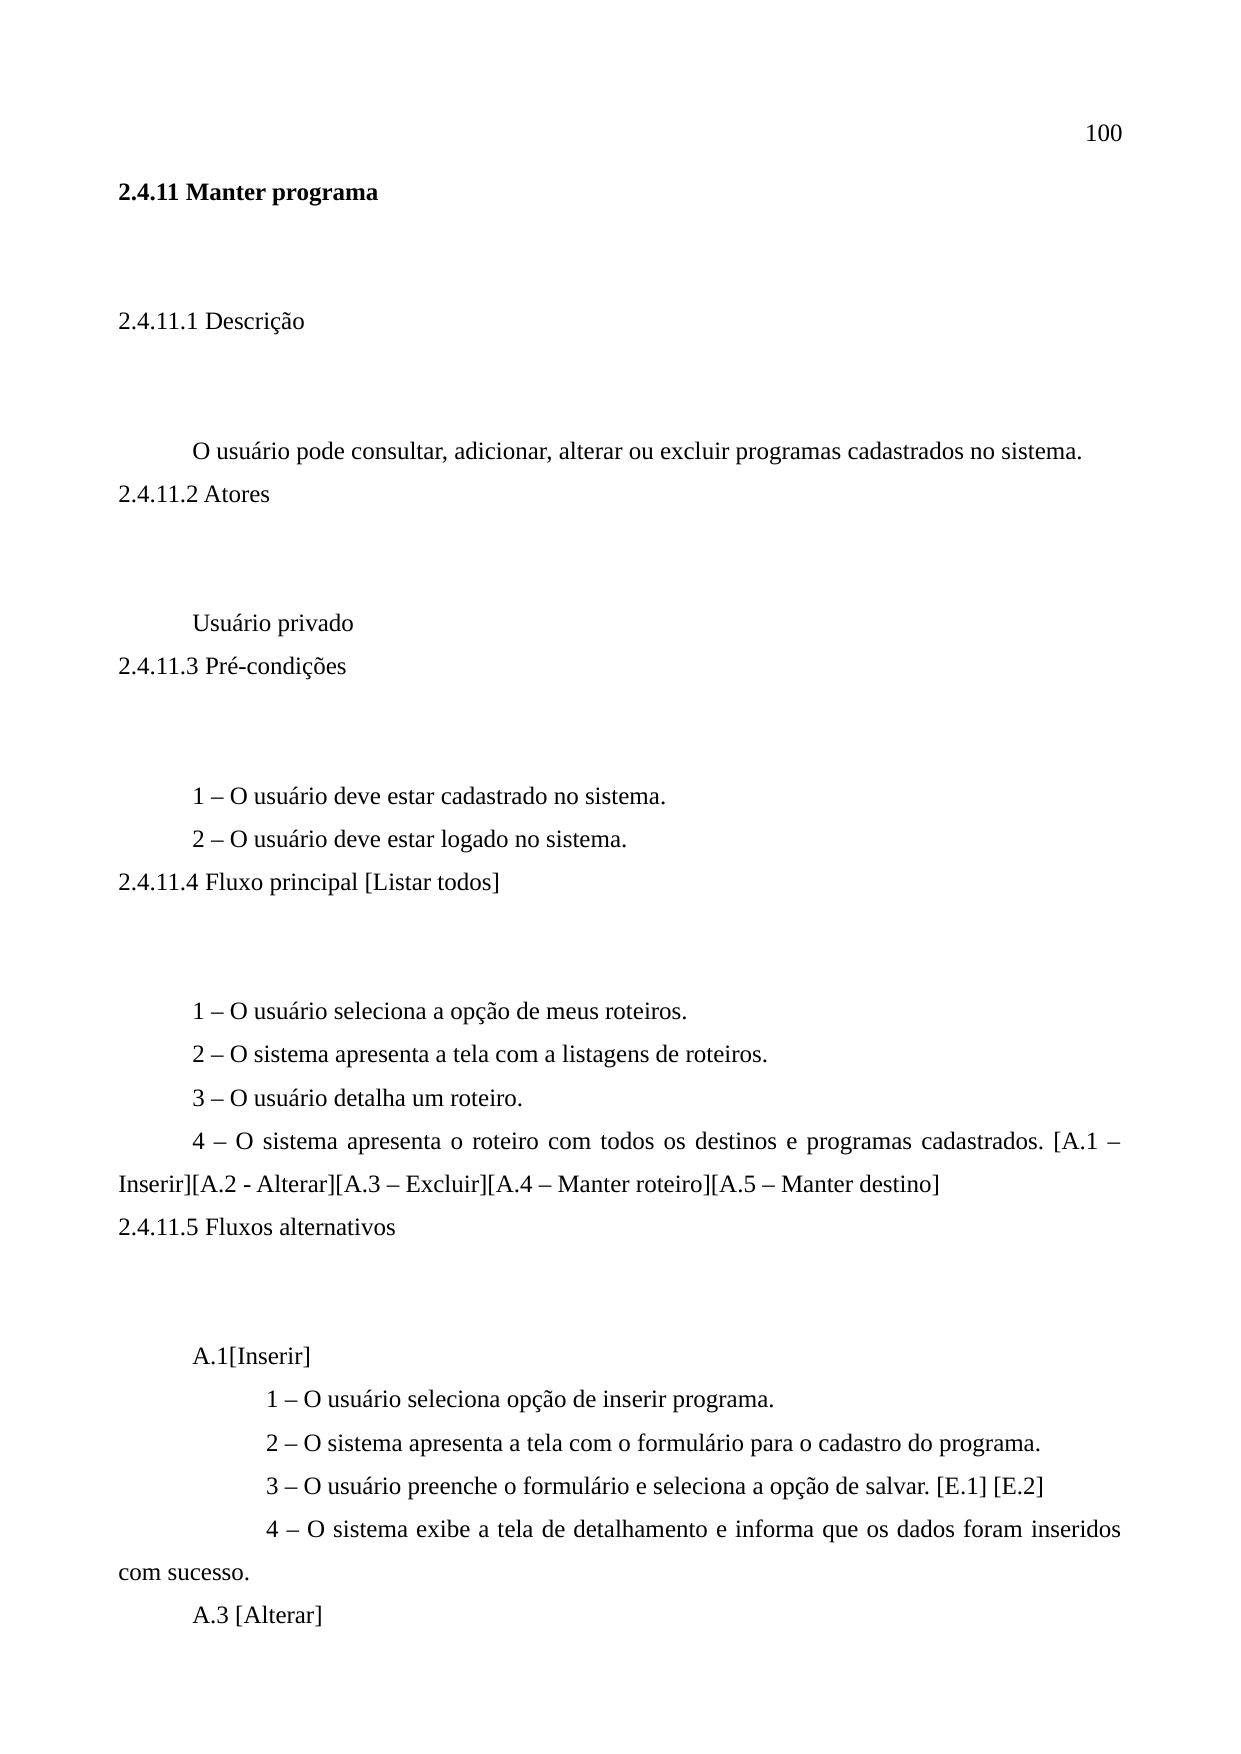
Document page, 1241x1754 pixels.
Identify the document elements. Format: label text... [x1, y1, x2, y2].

subtitle Fluxos alternativos [118, 1212, 1122, 1241]
text 2 – O sistema apresenta a tela com a listagens de roteiros. [118, 1039, 1122, 1068]
text O usuário pode consultar, adicionar, alterar ou excluir programas cadastrados no sistema. [118, 436, 1122, 464]
text 3 – O usuário detalha um roteiro. [118, 1083, 1122, 1111]
text A.3 [Alterar] [118, 1600, 1122, 1629]
text 4 – O sistema apresenta o roteiro com todos os destinos e programas cadastrados. [A.1 – Inserir][A.2 - Alterar][A.3 – Excluir][A.4 – Manter roteiro][A.5 – Manter destino] [118, 1126, 1122, 1198]
subtitle Pré-condições [118, 651, 1122, 680]
text 4 – O sistema exibe a tela de detalhamento e informa que os dados foram inseridos com sucesso. [118, 1514, 1122, 1586]
text 1 – O usuário seleciona a opção de meus roteiros. [118, 996, 1122, 1025]
text A.1[Inserir] [118, 1341, 1122, 1370]
text 3 – O usuário preenche o formulário e seleciona a opção de salvar. [E.1] [E.2] [118, 1471, 1122, 1499]
text 1 – O usuário deve estar cadastrado no sistema. [118, 781, 1122, 809]
subtitle Descrição [118, 306, 1122, 335]
subtitle Manter programa [118, 177, 1122, 206]
text Usuário privado [118, 608, 1122, 637]
text 2 – O usuário deve estar logado no sistema. [118, 824, 1122, 853]
text 2 – O sistema apresenta a tela com o formulário para o cadastro do programa. [118, 1428, 1122, 1456]
subtitle Atores [118, 479, 1122, 508]
subtitle Fluxo principal [Listar todos] [118, 867, 1122, 896]
text 1 – O usuário seleciona opção de inserir programa. [118, 1384, 1122, 1413]
